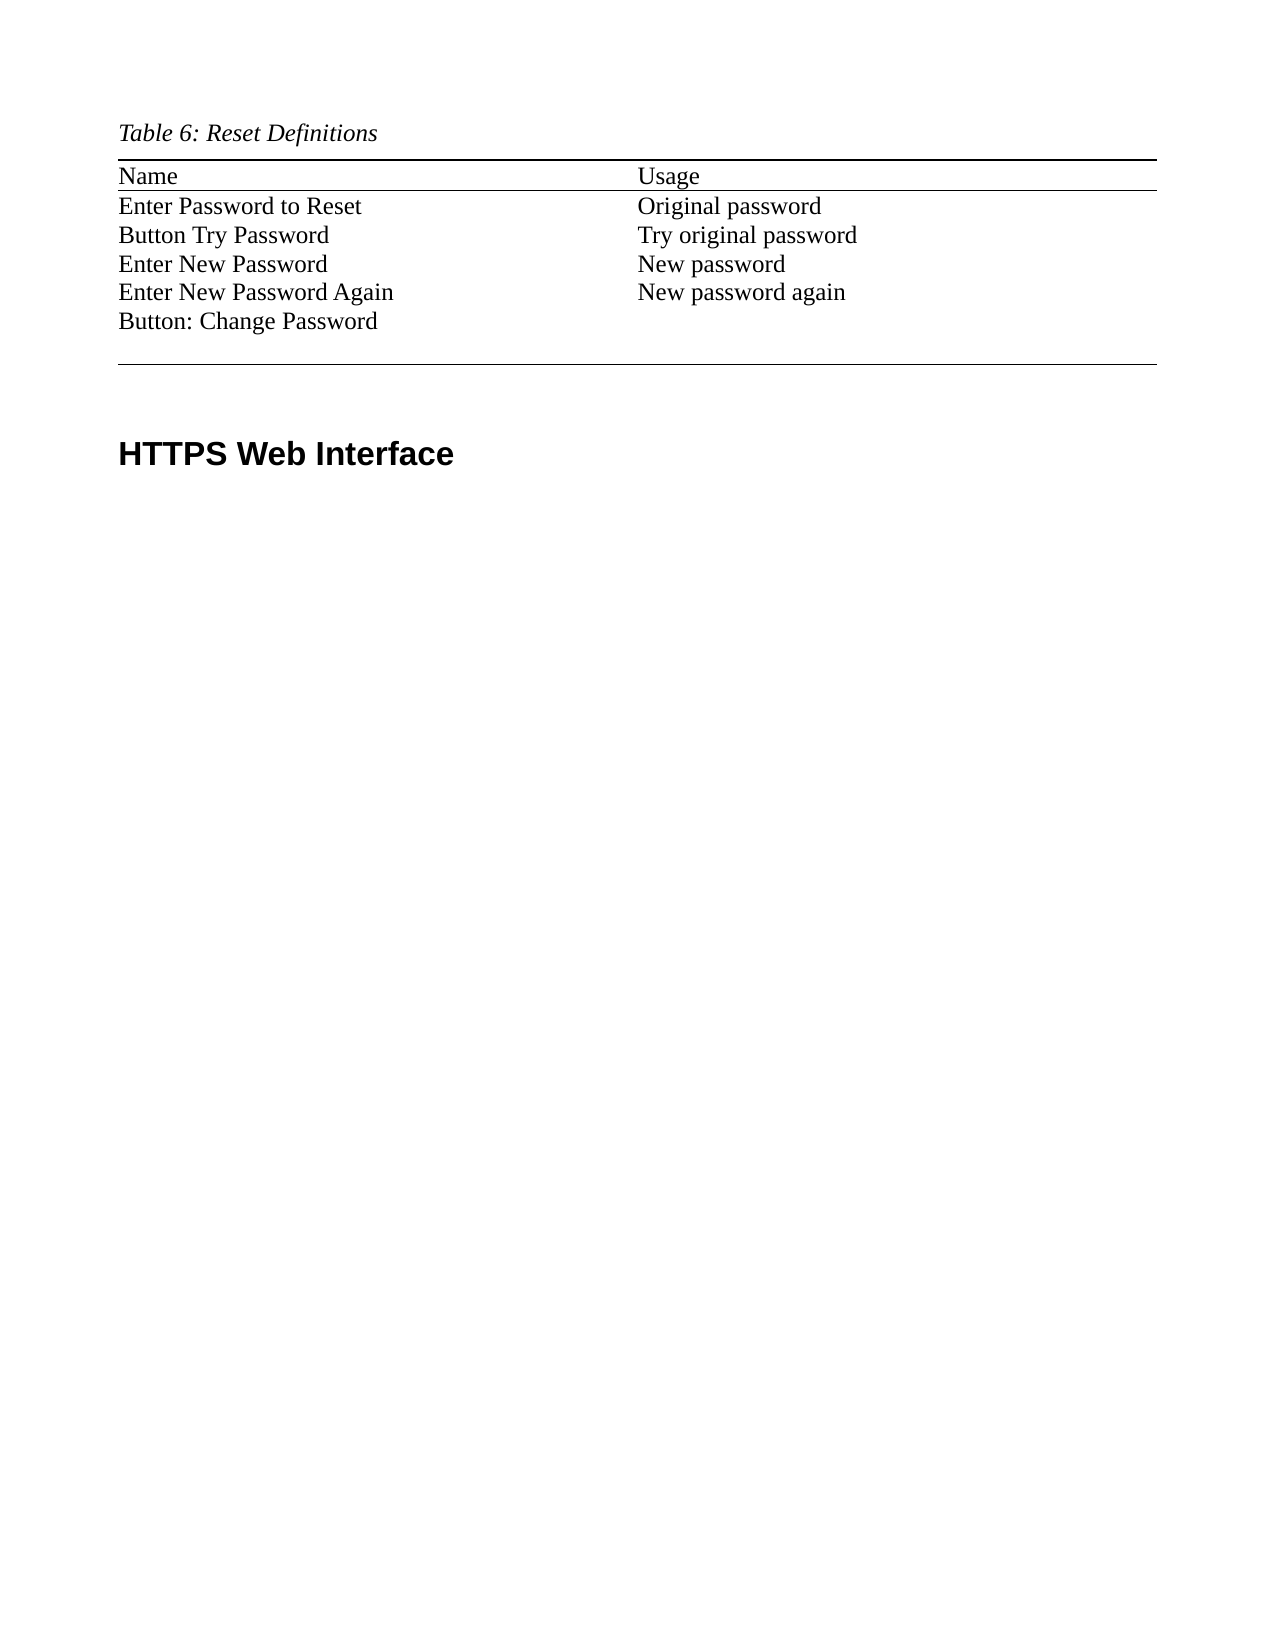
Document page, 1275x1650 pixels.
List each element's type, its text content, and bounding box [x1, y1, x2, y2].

table_cell Enter New Password Again [118, 278, 637, 306]
table_cell Button Try Password [118, 220, 637, 249]
table_header Usage [638, 161, 1157, 190]
table_cell Try original password [638, 220, 1157, 249]
table_cell Enter New Password [118, 249, 637, 277]
subtitle HTTPS Web Interface [118, 434, 1157, 472]
table_cell New password again [638, 278, 1157, 306]
table_cell [638, 335, 1157, 364]
table_header Name [118, 161, 637, 190]
table_cell [638, 306, 1157, 335]
table_cell Enter Password to Reset [118, 191, 637, 220]
table_cell Button: Change Password [118, 306, 637, 335]
table_cell [118, 335, 637, 364]
text Table 6: Reset Definitions [118, 118, 1157, 147]
table_cell New password [638, 249, 1157, 277]
table_cell Original password [638, 191, 1157, 220]
